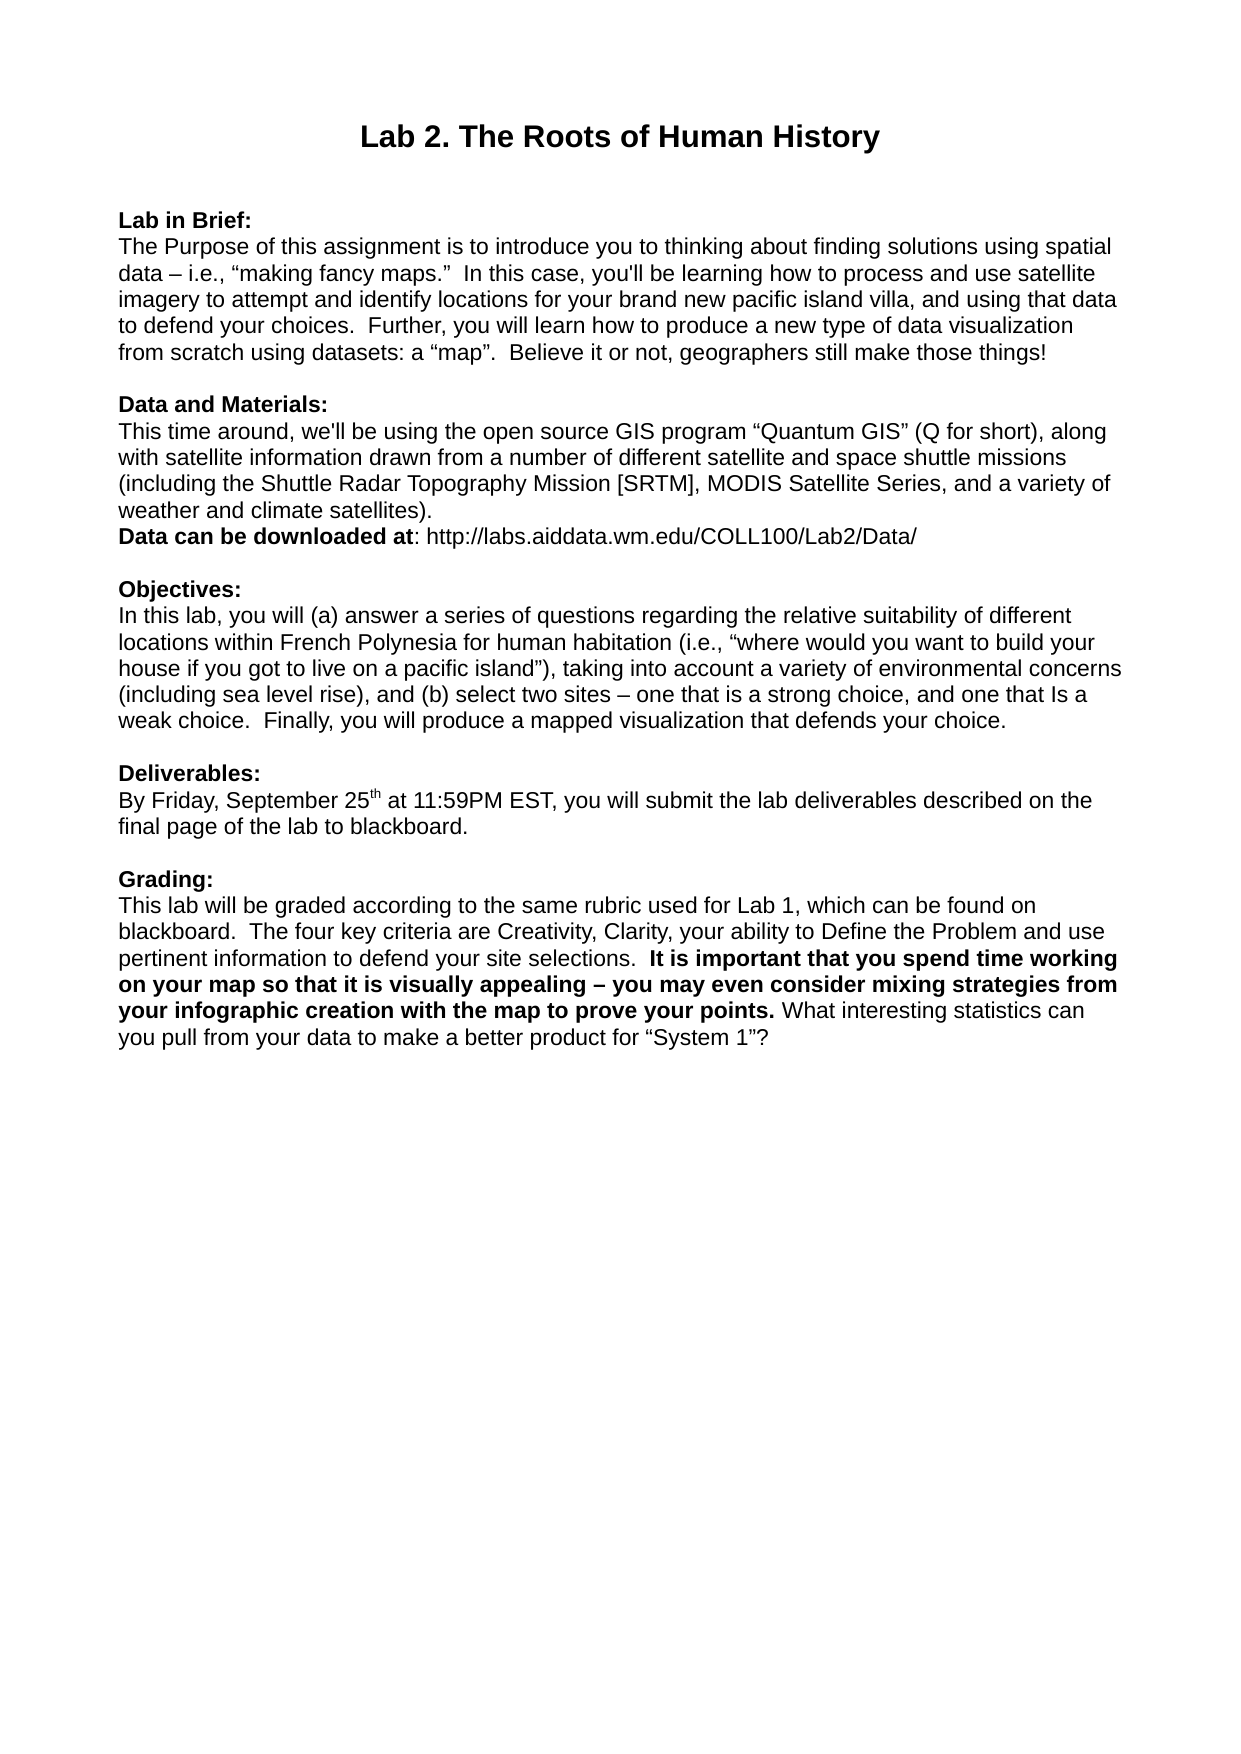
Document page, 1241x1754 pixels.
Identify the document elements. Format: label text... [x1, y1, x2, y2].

text This lab will be graded according to the same rubric used for Lab 1, which can be found on blackboard. The four key criteria are Creativity, Clarity, your ability to Define the Problem and use pertinent information to defend your site selections. It is important that you spend time working on your map so that it is visually appealing – you may even consider mixing strategies from your infographic creation with the map to prove your points. What interesting statistics can you pull from your data to make a better product for “System 1”? [118, 892, 1122, 1050]
text By Friday, September 25th at 11:59PM EST, you will submit the lab deliverables described on the final page of the lab to blackboard. [118, 787, 1122, 839]
text Grading: [118, 866, 1122, 892]
text Data can be downloaded at: http://labs.aiddata.wm.edu/COLL100/Lab2/Data/ [118, 523, 1122, 549]
text Data and Materials: [118, 391, 1122, 418]
text In this lab, you will (a) answer a series of questions regarding the relative suitability of different locations within French Polynesia for human habitation (i.e., “where would you want to build your house if you got to live on a pacific island”), taking into account a variety of environmental concerns (including sea level rise), and (b) select two sites – one that is a strong choice, and one that Is a weak choice. Finally, you will produce a mapped visualization that defends your choice. [118, 602, 1122, 734]
text This time around, we'll be using the open source GIS program “Quantum GIS” (Q for short), along with satellite information drawn from a number of different satellite and space shuttle missions (including the Shuttle Radar Topography Mission [SRTM], MODIS Satellite Series, and a variety of weather and climate satellites). [118, 418, 1122, 523]
text Objectives: [118, 576, 1122, 602]
text The Purpose of this assignment is to introduce you to thinking about finding solutions using spatial data – i.e., “making fancy maps.” In this case, you'll be learning how to process and use satellite imagery to attempt and identify locations for your brand new pacific island villa, and using that data to defend your choices. Further, you will learn how to produce a new type of data visualization from scratch using datasets: a “map”. Believe it or not, geographers still make those things! [118, 233, 1122, 365]
text Lab 2. The Roots of Human History [118, 118, 1122, 154]
text Deliverables: [118, 760, 1122, 787]
text Lab in Brief: [118, 207, 1122, 233]
